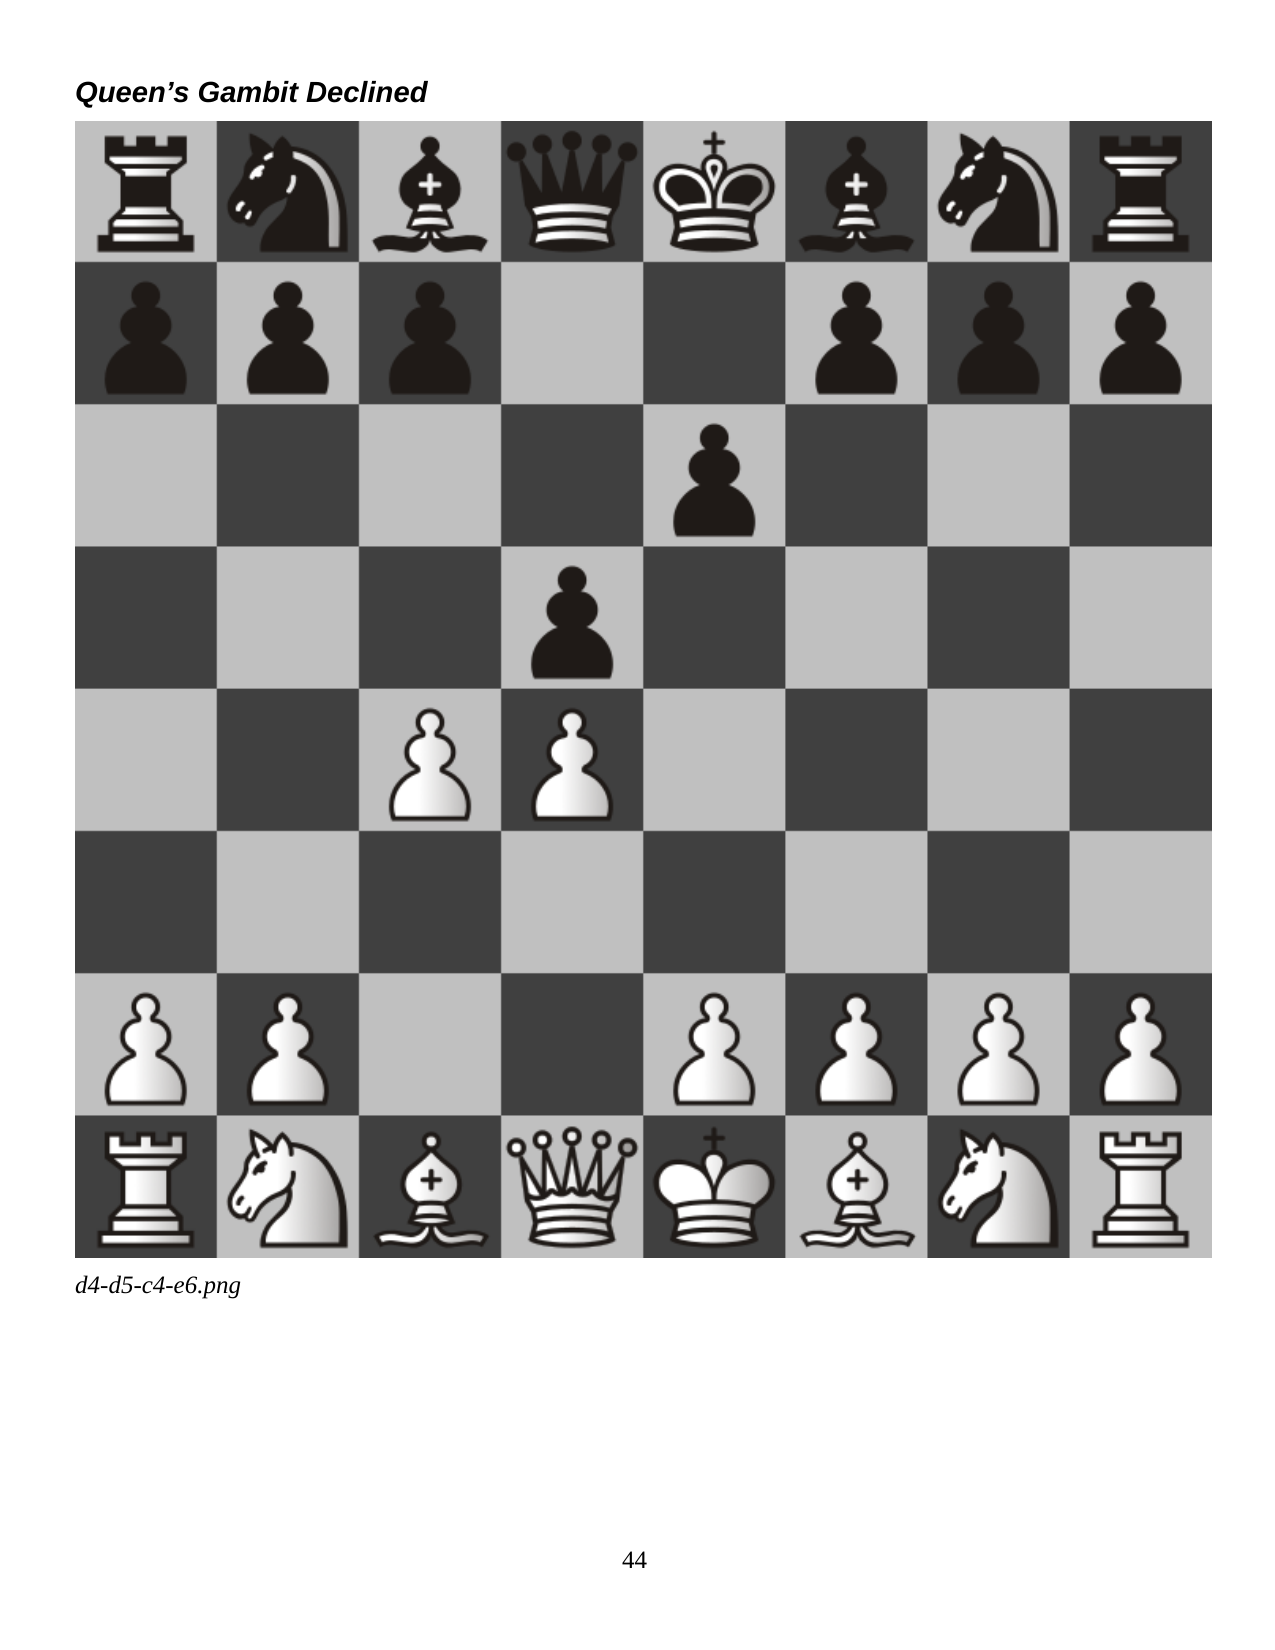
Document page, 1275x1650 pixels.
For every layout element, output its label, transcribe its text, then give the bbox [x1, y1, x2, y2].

picture [75, 121, 1212, 1258]
subtitle Queen’s Gambit Declined [75, 75, 1200, 108]
text d4-d5-c4-e6.png [75, 1270, 1200, 1299]
